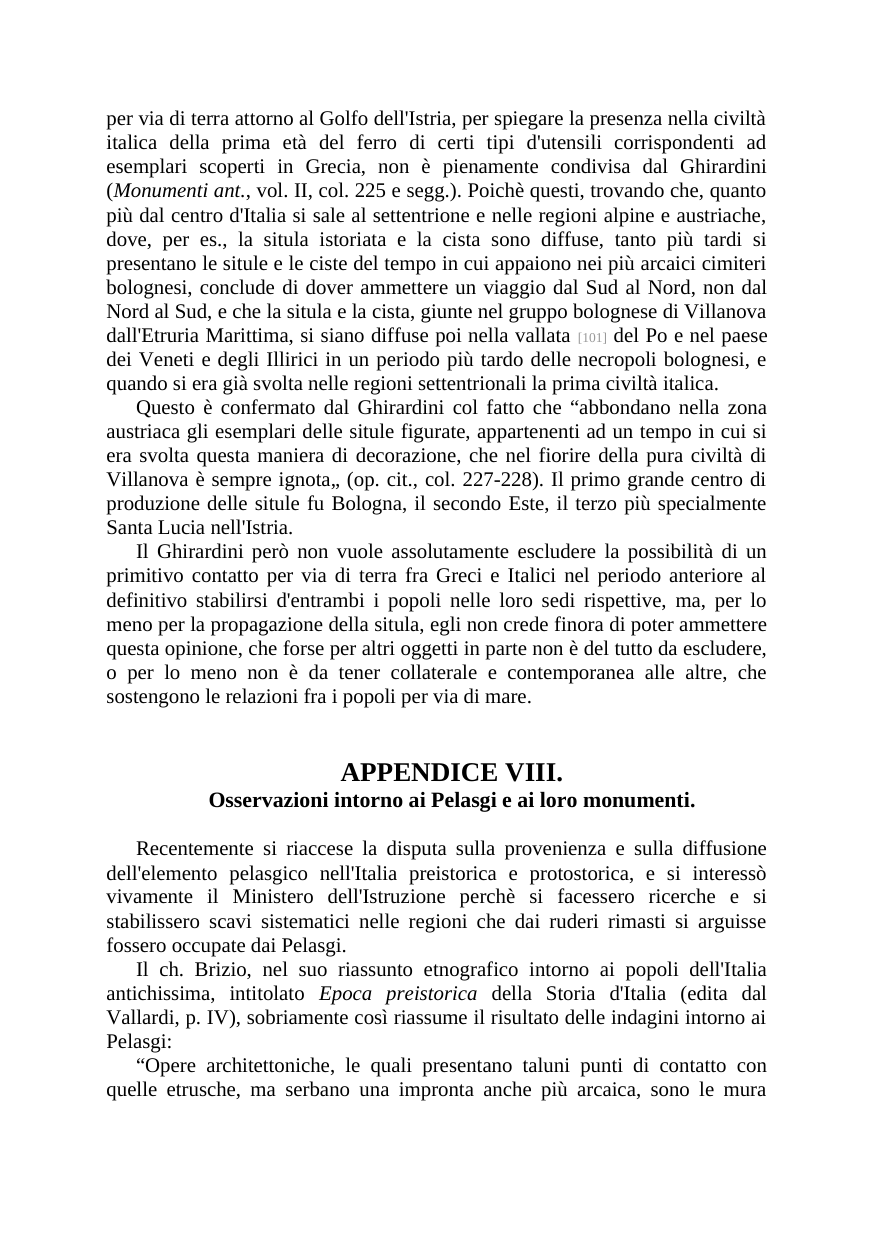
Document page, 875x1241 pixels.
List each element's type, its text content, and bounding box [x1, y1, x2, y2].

text Questo è confermato dal Ghirardini col fatto che “abbondano nella zona austriaca gli esemplari delle situle figurate, appartenenti ad un tempo in cui si era svolta questa maniera di decorazione, che nel fiorire della pura civiltà di Villanova è sempre ignota„ (op. cit., col. 227-228). Il primo grande centro di produzione delle situle fu Bologna, il secondo Este, il terzo più specialmente Santa Lucia nell'Istria. [106, 395, 768, 539]
text “Opere architettoniche, le quali presentano taluni punti di contatto con quelle etrusche, ma serbano una impronta anche più arcaica, sono le mura [106, 1053, 768, 1101]
subtitle Osservazioni intorno ai Pelasgi e ai loro monumenti. [106, 787, 768, 812]
text Recentemente si riaccese la disputa sulla provenienza e sulla diffusione dell'elemento pelasgico nell'Italia preistorica e protostorica, e si interessò vivamente il Ministero dell'Istruzione perchè si facessero ricerche e si stabilissero scavi sistematici nelle regioni che dai ruderi rimasti si arguisse fossero occupate dai Pelasgi. [106, 836, 768, 957]
text per via di terra attorno al Golfo dell'Istria, per spiegare la presenza nella civiltà italica della prima età del ferro di certi tipi d'utensili corrispondenti ad esemplari scoperti in Grecia, non è pienamente condivisa dal Ghirardini (Monumenti ant., vol. II, col. 225 e segg.). Poichè questi, trovando che, quanto più dal centro d'Italia si sale al settentrione e nelle regioni alpine e austriache, dove, per es., la situla istoriata e la cista sono diffuse, tanto più tardi si presentano le situle e le ciste del tempo in cui appaiono nei più arcaici cimiteri bolognesi, conclude di dover ammettere un viaggio dal Sud al Nord, non dal Nord al Sud, e che la situla e la cista, giunte nel gruppo bolognese di Villanova dall'Etruria Marittima, si siano diffuse poi nella vallata [101] del Po e nel paese dei Veneti e degli Illirici in un periodo più tardo delle necropoli bolognesi, e quando si era già svolta nelle regioni settentrionali la prima civiltà italica. [106, 106, 768, 395]
text Il Ghirardini però non vuole assolutamente escludere la possibilità di un primitivo contatto per via di terra fra Greci e Italici nel periodo anteriore al definitivo stabilirsi d'entrambi i popoli nelle loro sedi rispettive, ma, per lo meno per la propagazione della situla, egli non crede finora di poter ammettere questa opinione, che forse per altri oggetti in parte non è del tutto da escludere, o per lo meno non è da tener collaterale e contemporanea alle altre, che sostengono le relazioni fra i popoli per via di mare. [106, 539, 768, 708]
text Il ch. Brizio, nel suo riassunto etnografico intorno ai popoli dell'Italia antichissima, intitolato Epoca preistorica della Storia d'Italia (edita dal Vallardi, p. IV), sobriamente così riassume il risultato delle indagini intorno ai Pelasgi: [106, 957, 768, 1053]
subtitle APPENDICE VIII. [106, 756, 768, 787]
